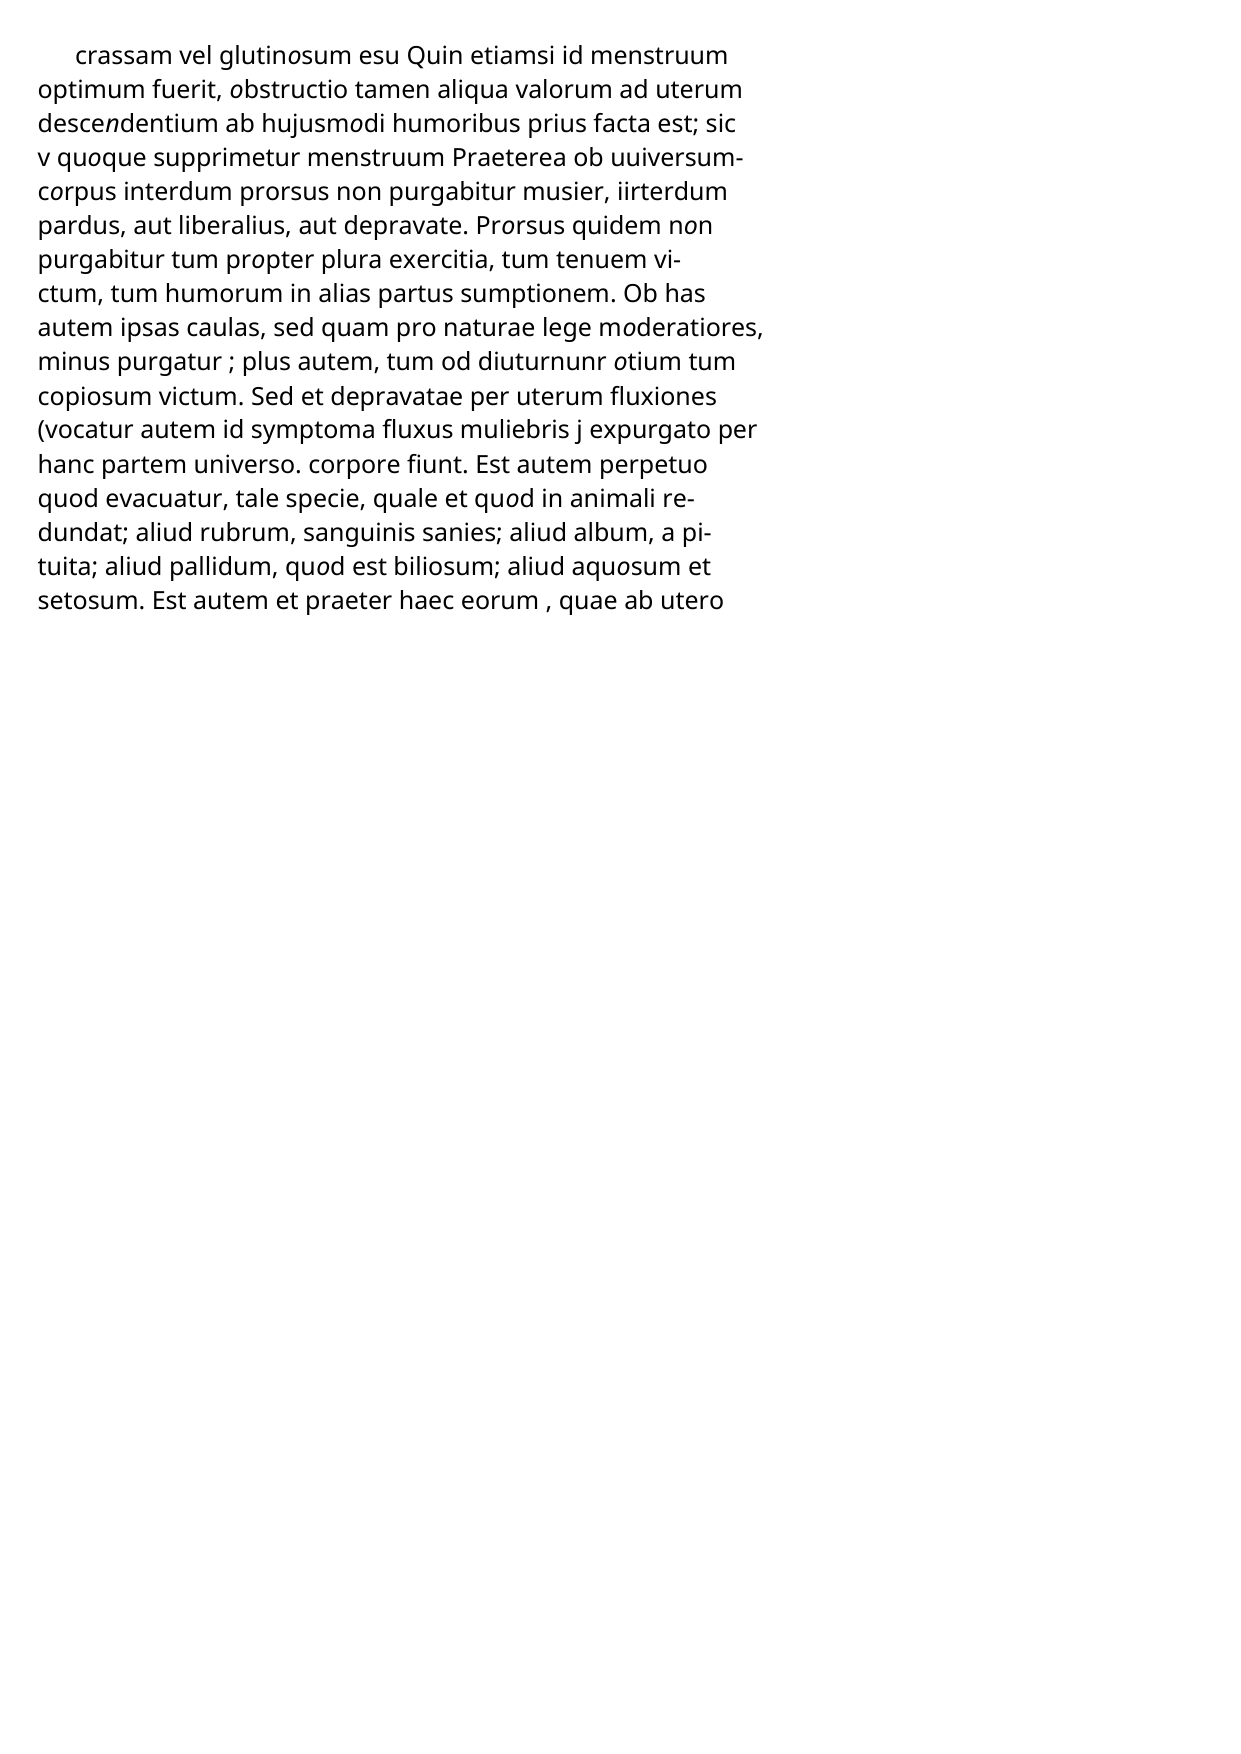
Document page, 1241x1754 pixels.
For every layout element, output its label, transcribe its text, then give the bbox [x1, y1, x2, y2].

text crassam vel glutinosum esu Quin etiamsi id menstruum optimum fuerit, obstructio tamen aliqua valorum ad uterum descendentium ab hujusmodi humoribus prius facta est; sic v quoque supprimetur menstruum Praeterea ob uuiversum- corpus interdum prorsus non purgabitur musier, iirterdum pardus, aut liberalius, aut depravate. Prorsus quidem non purgabitur tum propter plura exercitia, tum tenuem vi- ctum, tum humorum in alias partus sumptionem. Ob has autem ipsas caulas, sed quam pro naturae lege moderatiores, minus purgatur ; plus autem, tum od diuturnunr otium tum copiosum victum. Sed et depravatae per uterum fluxiones (vocatur autem id symptoma fluxus muliebris j expurgato per hanc partem universo. corpore fiunt. Est autem perpetuo quod evacuatur, tale specie, quale et quod in animali re- dundat; aliud rubrum, sanguinis sanies; aliud album, a pi- tuita; aliud pallidum, quod est biliosum; aliud aquosum et setosum. Est autem et praeter haec eorum , quae ab utero [37, 37, 1203, 617]
